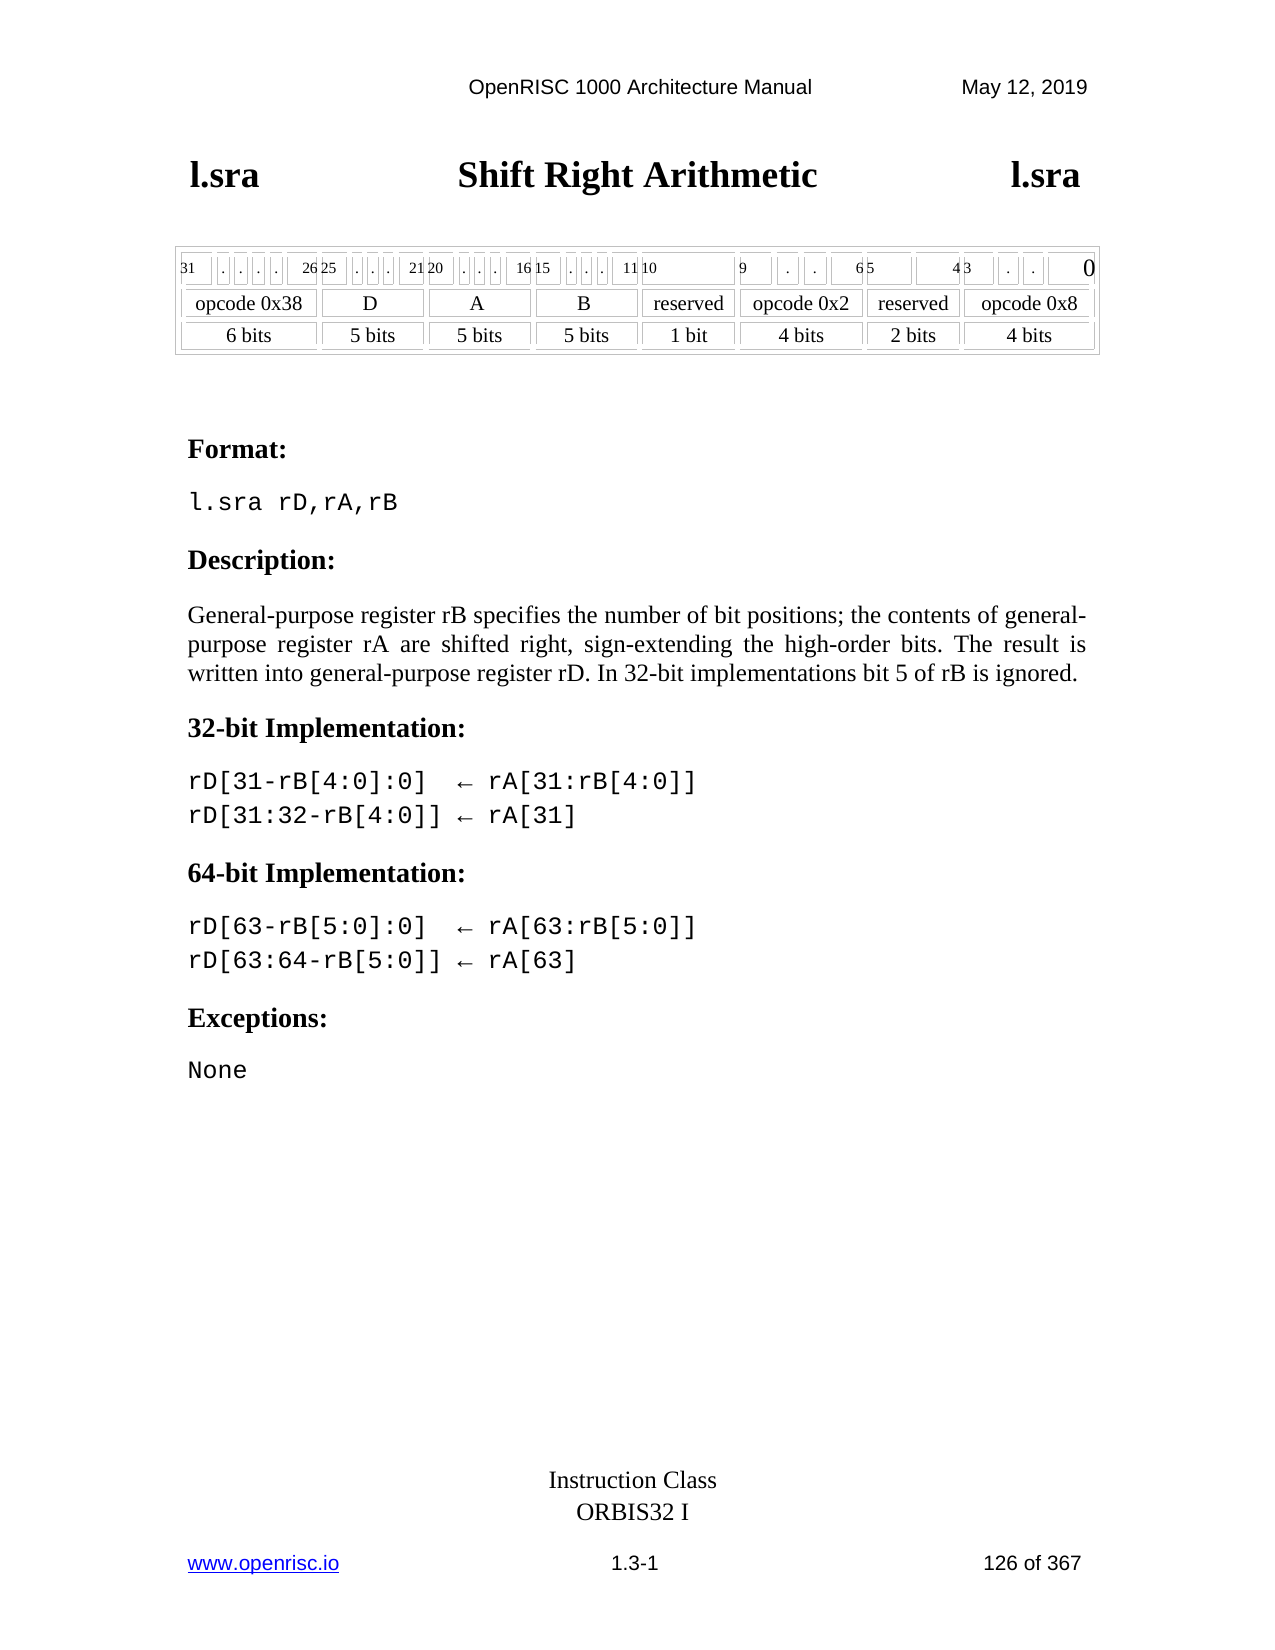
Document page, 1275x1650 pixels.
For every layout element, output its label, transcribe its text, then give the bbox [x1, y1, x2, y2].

text Format: [187, 432, 1087, 464]
text l.sra rD,rA,rB [187, 489, 1087, 518]
text 64-bit Implementation: [187, 856, 1087, 888]
text Description: [187, 543, 1087, 575]
text None [187, 1058, 1087, 1086]
text rD[63-rB[5:0]:0] ← rA[63:rB[5:0]] rD[63:64-rB[5:0]] ← rA[63] [187, 913, 1087, 976]
text General-purpose register rB specifies the number of bit positions; the contents of general-purpose register rA are shifted right, sign-extending the high-order bits. The result is written into general-purpose register rD. In 32-bit implementations bit 5 of rB is ignored. [187, 600, 1087, 687]
text rD[31-rB[4:0]:0] ← rA[31:rB[4:0]] rD[31:32-rB[4:0]] ← rA[31] [187, 769, 1087, 831]
text Exceptions: [187, 1001, 1087, 1033]
text 32-bit Implementation: [187, 712, 1087, 744]
